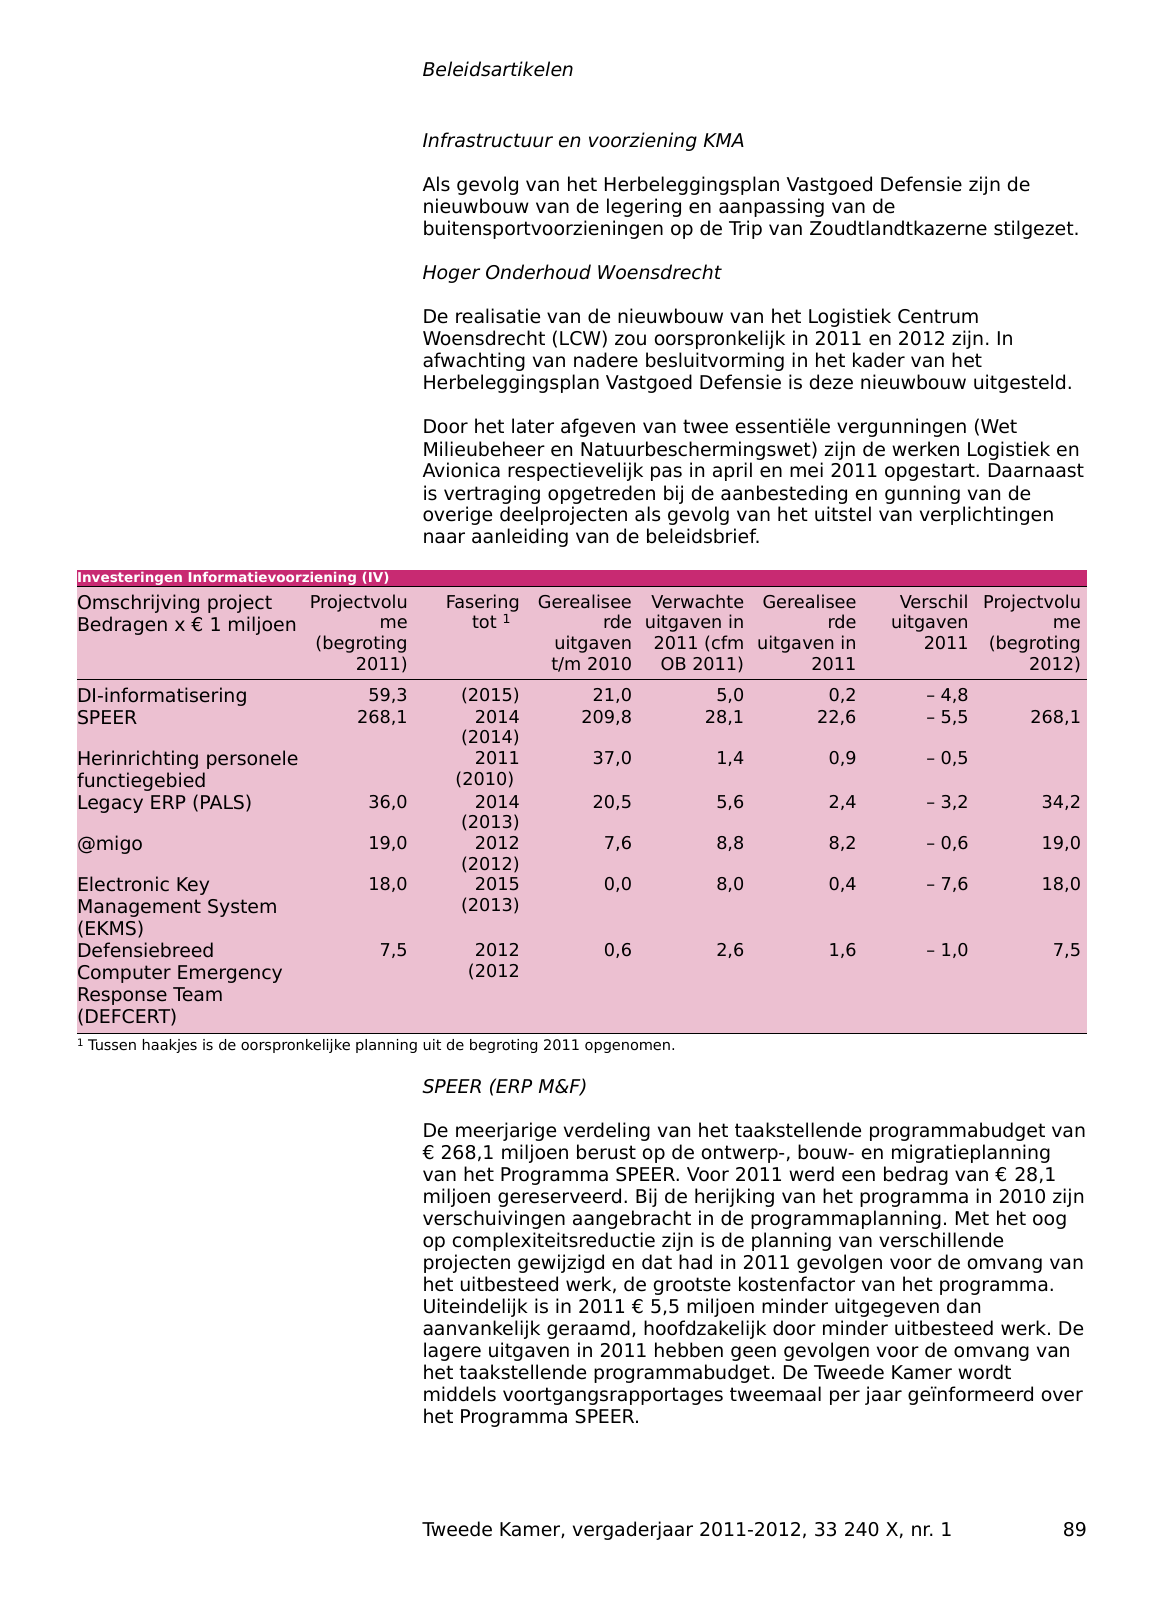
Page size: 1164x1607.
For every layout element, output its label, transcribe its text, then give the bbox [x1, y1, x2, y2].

text Door het later afgeven van twee essentiële vergunningen (Wet Milieubeheer en Natuurbeschermingswet) zijn de werken Logistiek en Avionica respectievelijk pas in april en mei 2011 opgestart. Daarnaast is vertraging opgetreden bij de aanbesteding en gunning van de overige deelprojecten als gevolg van het uitstel van verplichtingen naar aanleiding van de beleidsbrief. [422, 416, 1087, 548]
table_cell 0,9 [750, 748, 862, 792]
table_cell Verschil uitgaven 2011 [862, 587, 974, 679]
table_cell [974, 680, 1087, 707]
table_cell 0,2 [750, 680, 862, 707]
table_header Investeringen Informatievoorziening (IV) [77, 570, 1087, 586]
table_cell 1,4 [638, 748, 750, 792]
table_cell 268,1 [301, 707, 413, 748]
table_cell Gerealiseerde uitgaven in 2011 [750, 587, 862, 679]
text De meerjarige verdeling van het taakstellende programmabudget van € 268,1 miljoen berust op de ontwerp-, bouw- en migratieplanning van het Programma SPEER. Voor 2011 werd een bedrag van € 28,1 miljoen gereserveerd. Bij de herijking van het programma in 2010 zijn verschuivingen aangebracht in de programmaplanning. Met het oog op complexiteitsreductie zijn is de planning van verschillende projecten gewijzigd en dat had in 2011 gevolgen voor de omvang van het uitbesteed werk, de grootste kostenfactor van het programma. Uiteindelijk is in 2011 € 5,5 miljoen minder uitgegeven dan aanvankelijk geraamd, hoofdzakelijk door minder uitbesteed werk. De lagere uitgaven in 2011 hebben geen gevolgen voor de omvang van het taakstellende programmabudget. De Tweede Kamer wordt middels voortgangsrapportages tweemaal per jaar geïnformeerd over het Programma SPEER. [422, 1120, 1087, 1428]
table_cell 268,1 [974, 707, 1087, 748]
subtitle Hoger Onderhoud Woensdrecht [422, 262, 1087, 284]
table_cell 59,3 [301, 680, 413, 707]
table_cell – 0,5 [862, 748, 974, 792]
table_cell 0,4 [750, 874, 862, 940]
table_cell 2012 (2012 [413, 940, 526, 1033]
subtitle SPEER (ERP M&F) [422, 1076, 1087, 1098]
table_cell 8,8 [638, 833, 750, 874]
table_cell Defensiebreed Computer Emergency Response Team (DEFCERT) [77, 940, 301, 1033]
table_cell 36,0 [301, 792, 413, 833]
table_cell 2011 (2010) [413, 748, 526, 792]
table_cell Verwachte uitgaven in 2011 (cfm OB 2011) [638, 587, 750, 679]
table_cell 34,2 [974, 792, 1087, 833]
table_cell DI-informatisering [77, 680, 301, 707]
table_cell SPEER [77, 707, 301, 748]
table_cell Legacy ERP (PALS) [77, 792, 301, 833]
table_cell 2014 (2013) [413, 792, 526, 833]
table_cell 2015 (2013) [413, 874, 526, 940]
table_cell 0,0 [526, 874, 638, 940]
table_cell 7,5 [974, 940, 1087, 1033]
table_cell Gerealiseerde uitgaven t/m 2010 [526, 587, 638, 679]
table_cell Projectvolume (begroting 2012) [974, 587, 1087, 679]
table_cell 18,0 [974, 874, 1087, 940]
table_cell – 5,5 [862, 707, 974, 748]
subtitle Infrastructuur en voorziening KMA [422, 130, 1087, 152]
table_cell 18,0 [301, 874, 413, 940]
table_cell 1 Tussen haakjes is de oorspronkelijke planning uit de begroting 2011 opgenomen. [77, 1034, 1087, 1054]
table_cell 19,0 [974, 833, 1087, 874]
table_cell 19,0 [301, 833, 413, 874]
table_cell 209,8 [526, 707, 638, 748]
table_cell [974, 748, 1087, 792]
table_cell Electronic Key Management System (EKMS) [77, 874, 301, 940]
table_cell 2,6 [638, 940, 750, 1033]
table_cell 2014 (2014) [413, 707, 526, 748]
table_cell 22,6 [750, 707, 862, 748]
table_cell 1,6 [750, 940, 862, 1033]
table_cell (2015) [413, 680, 526, 707]
table_cell 2,4 [750, 792, 862, 833]
table_cell 8,2 [750, 833, 862, 874]
table_cell 5,0 [638, 680, 750, 707]
table_cell 37,0 [526, 748, 638, 792]
table_cell – 7,6 [862, 874, 974, 940]
table_cell 5,6 [638, 792, 750, 833]
table_cell 20,5 [526, 792, 638, 833]
table_cell [301, 748, 413, 792]
table_cell Omschrijving project Bedragen x € 1 miljoen [77, 587, 301, 679]
table_cell – 0,6 [862, 833, 974, 874]
table_cell 21,0 [526, 680, 638, 707]
table_cell 7,5 [301, 940, 413, 1033]
table_cell – 4,8 [862, 680, 974, 707]
table_cell Fasering tot 1 [413, 587, 526, 679]
table_cell Herinrichting personele functiegebied [77, 748, 301, 792]
table_cell 2012 (2012) [413, 833, 526, 874]
table_cell @migo [77, 833, 301, 874]
table_cell 0,6 [526, 940, 638, 1033]
table_cell 8,0 [638, 874, 750, 940]
table_cell Projectvolume (begroting 2011) [301, 587, 413, 679]
table_cell 7,6 [526, 833, 638, 874]
table_cell 28,1 [638, 707, 750, 748]
text Als gevolg van het Herbeleggingsplan Vastgoed Defensie zijn de nieuwbouw van de legering en aanpassing van de buitensportvoorzieningen op de Trip van Zoudtlandtkazerne stilgezet. [422, 174, 1087, 240]
table_cell – 1,0 [862, 940, 974, 1033]
table_cell – 3,2 [862, 792, 974, 833]
text De realisatie van de nieuwbouw van het Logistiek Centrum Woensdrecht (LCW) zou oorspronkelijk in 2011 en 2012 zijn. In afwachting van nadere besluitvorming in het kader van het Herbeleggingsplan Vastgoed Defensie is deze nieuwbouw uitgesteld. [422, 306, 1087, 394]
